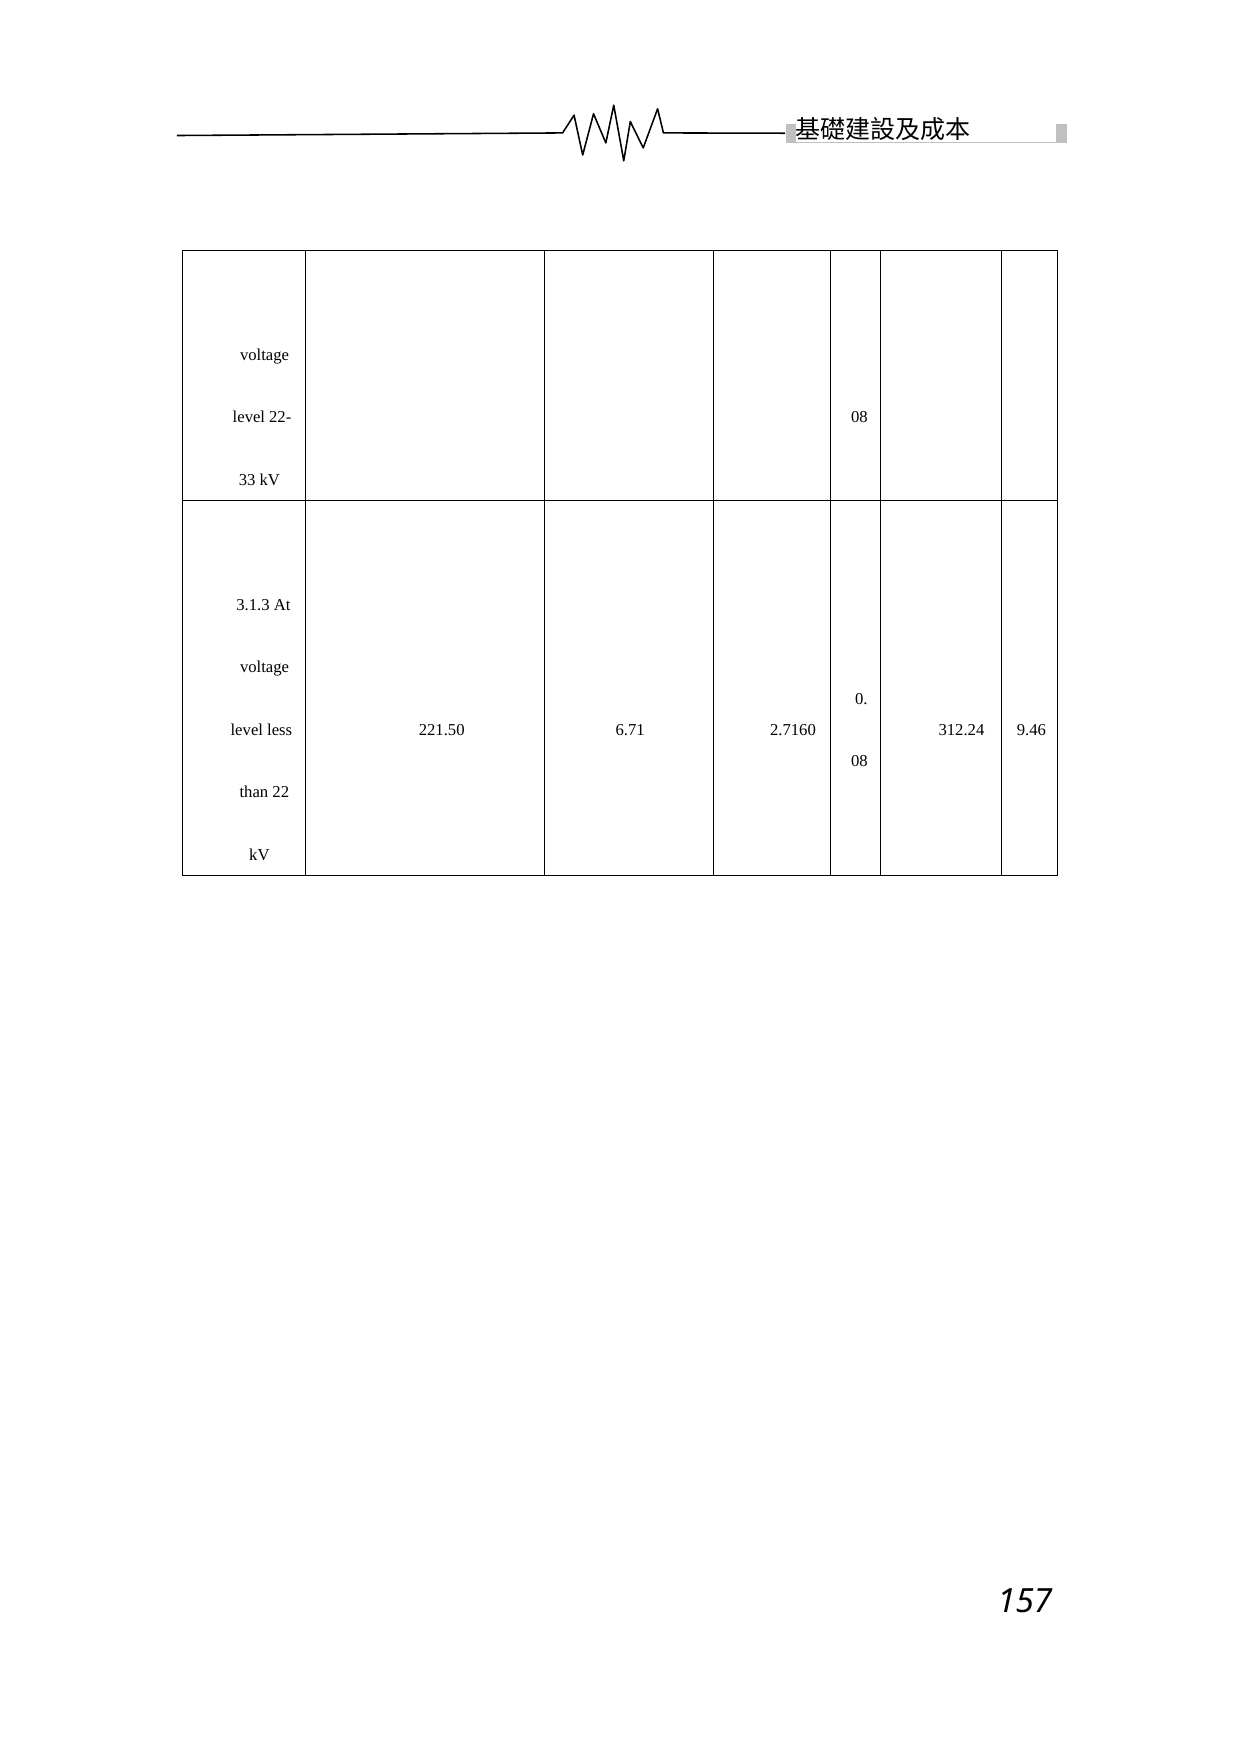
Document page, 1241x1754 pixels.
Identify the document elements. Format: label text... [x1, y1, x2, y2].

table_cell [306, 251, 544, 500]
table_cell 221.50 [306, 501, 544, 875]
table_cell [714, 251, 830, 500]
table_cell 3.1.3 At voltage level less than 22 kV [183, 501, 305, 875]
table_cell [881, 251, 1001, 500]
table_cell 6.71 [545, 501, 713, 875]
table_cell 08 [831, 251, 880, 500]
table_cell 9.46 [1002, 501, 1057, 875]
table_cell voltage level 22-33 kV [183, 251, 305, 500]
table_cell 312.24 [881, 501, 1001, 875]
table_cell 2.7160 [714, 501, 830, 875]
table_cell [1002, 251, 1057, 500]
table_cell 0.08 [831, 501, 880, 875]
table_cell [545, 251, 713, 500]
